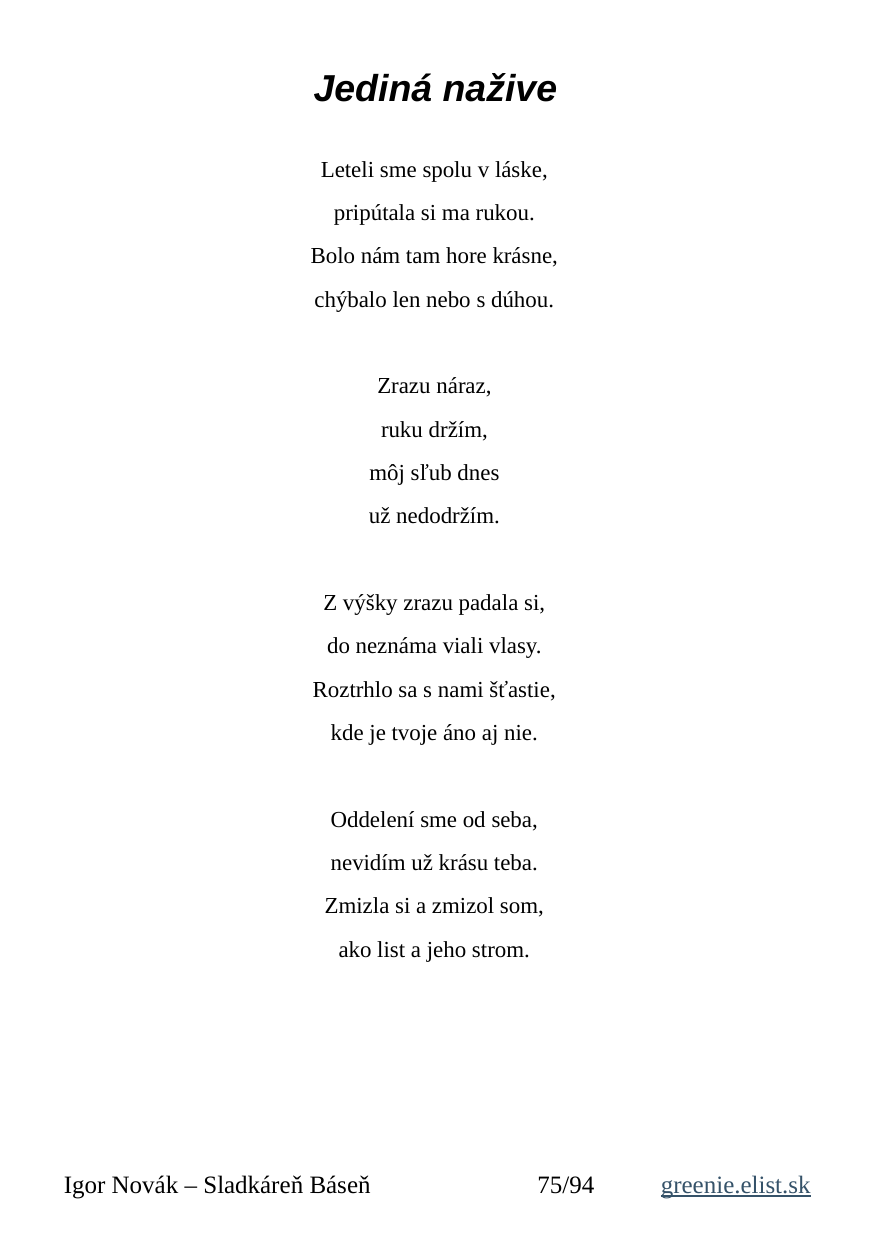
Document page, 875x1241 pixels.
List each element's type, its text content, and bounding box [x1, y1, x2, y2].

text Oddelení sme od seba, [41, 806, 833, 832]
text Zrazu náraz, [41, 372, 833, 399]
text Zmizla si a zmizol som, [41, 892, 833, 919]
text pripútala si ma rukou. [41, 199, 833, 225]
text Roztrhlo sa s nami šťastie, [41, 676, 833, 702]
text už nedodržím. [41, 502, 833, 529]
text Leteli sme spolu v láske, [41, 156, 833, 182]
text kde je tvoje áno aj nie. [41, 719, 833, 745]
text môj sľub dnes [41, 459, 833, 485]
text Z výšky zrazu padala si, [41, 589, 833, 615]
text ako list a jeho strom. [41, 936, 833, 962]
text do neznáma viali vlasy. [41, 632, 833, 659]
text nevidím už krásu teba. [41, 849, 833, 875]
text Bolo nám tam hore krásne, [41, 242, 833, 269]
text ruku držím, [41, 416, 833, 442]
text chýbalo len nebo s dúhou. [41, 286, 833, 312]
subtitle Jediná nažive [41, 66, 833, 109]
